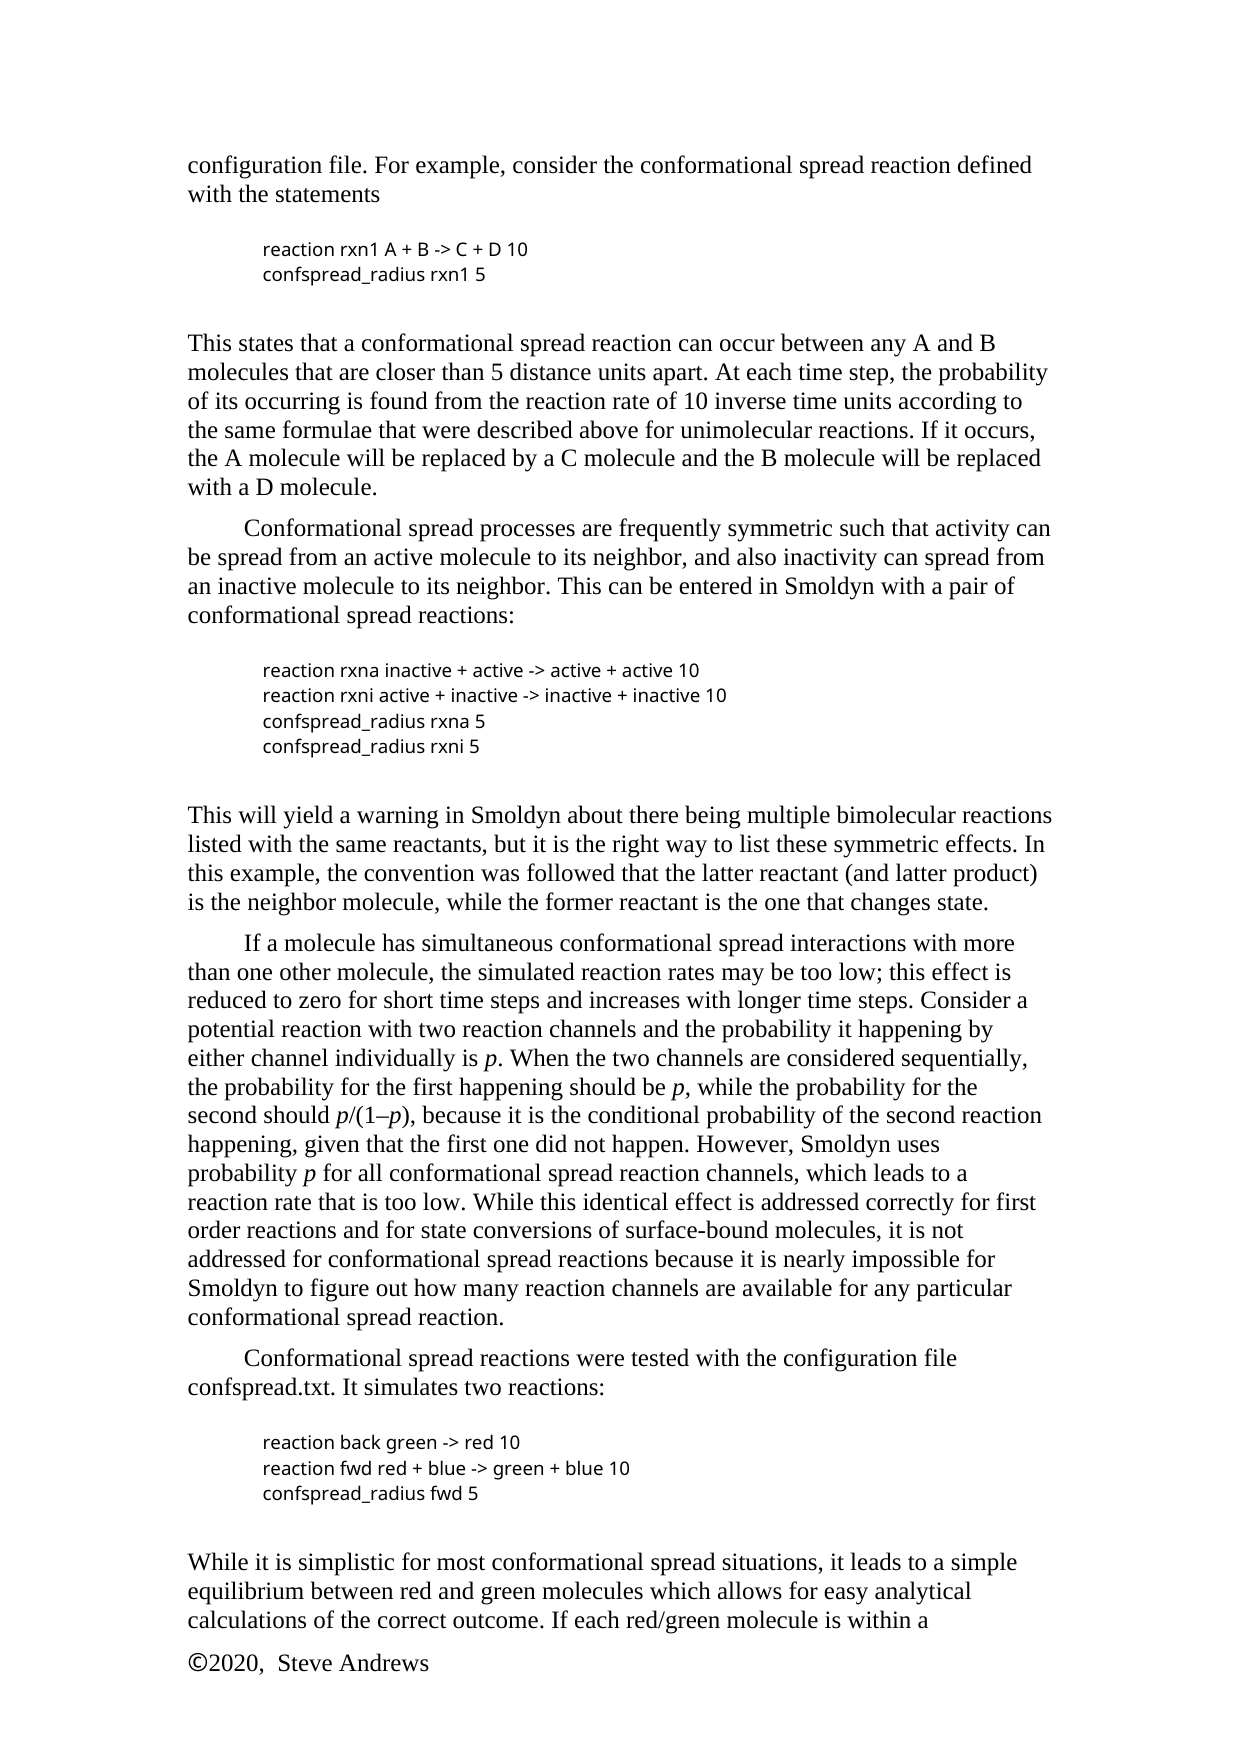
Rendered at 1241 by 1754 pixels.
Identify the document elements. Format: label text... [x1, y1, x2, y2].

text This states that a conformational spread reaction can occur between any A and B molecules that are closer than 5 distance units apart. At each time step, the probability of its occurring is found from the reaction rate of 10 inverse time units according to the same formulae that were described above for unimolecular reactions. If it occurs, the A molecule will be replaced by a C molecule and the B molecule will be replaced with a D molecule. [187, 328, 1053, 501]
text reaction rxn1 A + B -> C + D 10 [187, 236, 1053, 262]
text Conformational spread processes are frequently symmetric such that activity can be spread from an active molecule to its neighbor, and also inactivity can spread from an inactive molecule to its neighbor. This can be entered in Smoldyn with a pair of conformational spread reactions: [187, 513, 1053, 628]
text confspread_radius rxn1 5 [187, 262, 1053, 287]
text confspread_radius rxna 5 [187, 708, 1053, 734]
text Conformational spread reactions were tested with the configuration file confspread.txt. It simulates two reactions: [187, 1343, 1053, 1401]
text reaction rxna inactive + active -> active + active 10 [187, 657, 1053, 683]
text configuration file. For example, consider the conformational spread reaction defined with the statements [187, 150, 1053, 207]
text reaction fwd red + blue -> green + blue 10 [262, 1455, 1053, 1480]
text This will yield a warning in Smoldyn about there being multiple bimolecular reactions listed with the same reactants, but it is the right way to list these symmetric effects. In this example, the convention was followed that the latter reactant (and latter product) is the neighbor molecule, while the former reactant is the one that changes state. [187, 801, 1053, 916]
text confspread_radius fwd 5 [262, 1480, 1053, 1506]
text reaction back green -> red 10 [262, 1429, 1053, 1455]
text While it is simplistic for most conformational spread situations, it leads to a simple equilibrium between red and green molecules which allows for easy analytical calculations of the correct outcome. If each red/green molecule is within a [187, 1547, 1053, 1633]
text If a molecule has simultaneous conformational spread interactions with more than one other molecule, the simulated reaction rates may be too low; this effect is reduced to zero for short time steps and increases with longer time steps. Consider a potential reaction with two reaction channels and the probability it happening by either channel individually is p. When the two channels are considered sequentially, the probability for the first happening should be p, while the probability for the second should p/(1–p), because it is the conditional probability of the second reaction happening, given that the first one did not happen. However, Smoldyn uses probability p for all conformational spread reaction channels, which leads to a reaction rate that is too low. While this identical effect is addressed correctly for first order reactions and for state conversions of surface-bound molecules, it is not addressed for conformational spread reactions because it is nearly impossible for Smoldyn to figure out how many reaction channels are available for any particular conformational spread reaction. [187, 928, 1053, 1331]
text reaction rxni active + inactive -> inactive + inactive 10 [187, 683, 1053, 708]
text confspread_radius rxni 5 [187, 734, 1053, 759]
